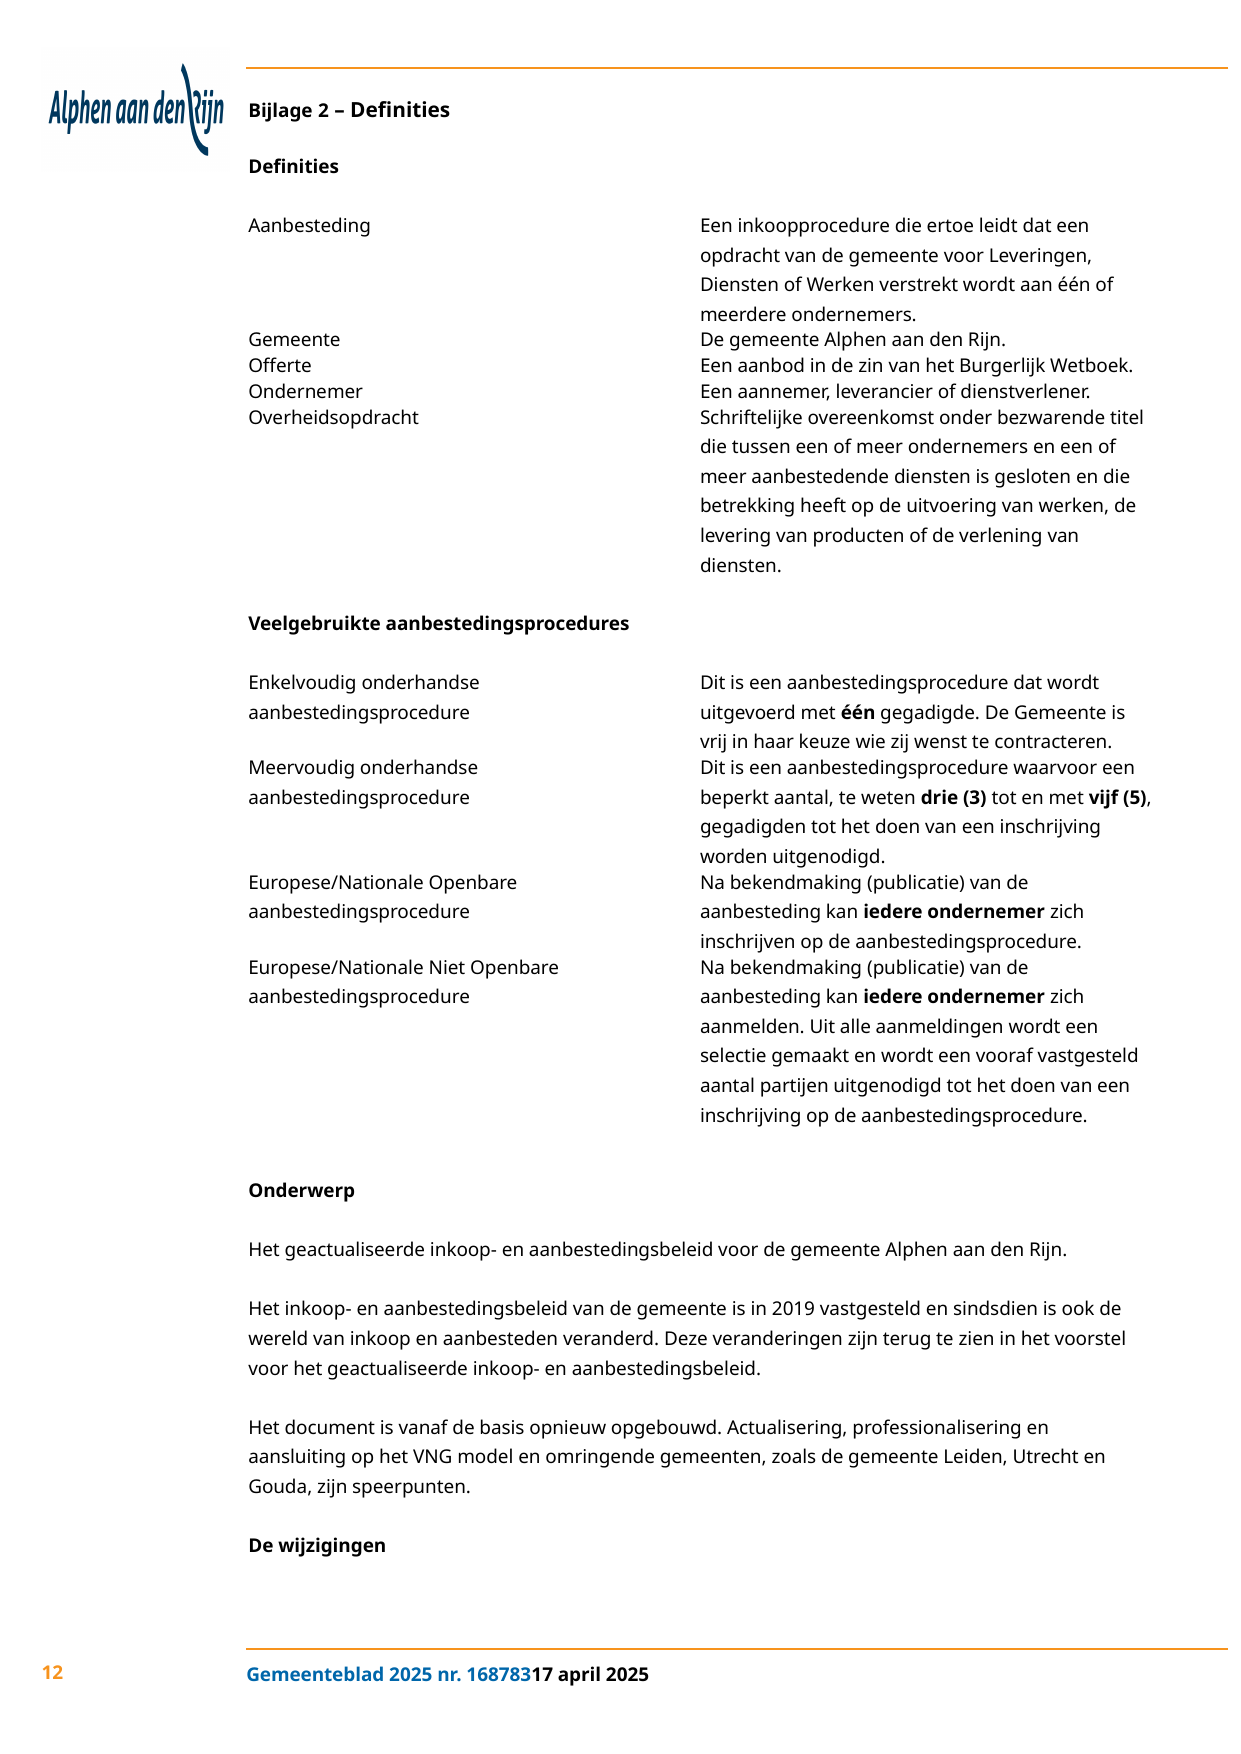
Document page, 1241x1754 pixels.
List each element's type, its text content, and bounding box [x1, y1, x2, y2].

text Het geactualiseerde inkoop- en aanbestedingsbeleid voor de gemeente Alphen aan den Rijn. [248, 1236, 1152, 1262]
table_header Een inkoopprocedure die ertoe leidt dat een opdracht van de gemeente voor Leveringen, Diensten of Werken verstrekt wordt aan één of meerdere ondernemers. [700, 212, 1152, 327]
text De wijzigingen [248, 1532, 1152, 1558]
text Veelgebruikte aanbestedingsprocedures [248, 610, 1152, 636]
text Definities [248, 153, 1152, 179]
table_cell Overheidsopdracht [248, 404, 700, 577]
table_cell Europese/Nationale Niet Openbare aanbestedingsprocedure [248, 954, 700, 1127]
table_cell Na bekendmaking (publicatie) van de aanbesteding kan iedere ondernemer zich inschrijven op de aanbestedingsprocedure. [700, 869, 1152, 954]
table_cell Schriftelijke overeenkomst onder bezwarende titel die tussen een of meer ondernemers en een of meer aanbestedende diensten is gesloten en die betrekking heeft op de uitvoering van werken, de levering van producten of de verlening van diensten. [700, 404, 1152, 577]
table_cell Europese/Nationale Openbare aanbestedingsprocedure [248, 869, 700, 954]
table_cell Offerte [248, 353, 700, 378]
table_header Aanbesteding [248, 212, 700, 327]
table_cell Ondernemer [248, 378, 700, 404]
table_cell Meervoudig onderhandse aanbestedingsprocedure [248, 755, 700, 869]
text Onderwerp [248, 1177, 1152, 1203]
table_cell Een aannemer, leverancier of dienstverlener. [700, 378, 1152, 404]
table_cell Een aanbod in de zin van het Burgerlijk Wetboek. [700, 353, 1152, 378]
table_cell Gemeente [248, 327, 700, 352]
picture [41, 47, 231, 172]
text Het document is vanaf de basis opnieuw opgebouwd. Actualisering, professionalisering en aansluiting op het VNG model en omringende gemeenten, zoals de gemeente Leiden, Utrecht en Gouda, zijn speerpunten. [248, 1414, 1152, 1499]
table_header Enkelvoudig onderhandse aanbestedingsprocedure [248, 670, 700, 754]
table_cell De gemeente Alphen aan den Rijn. [700, 327, 1152, 352]
text Bijlage 2 – Definities [248, 95, 1152, 123]
table_header Dit is een aanbestedingsprocedure dat wordt uitgevoerd met één gegadigde. De Gemeente is vrij in haar keuze wie zij wenst te contracteren. [700, 670, 1152, 754]
table_cell Na bekendmaking (publicatie) van de aanbesteding kan iedere ondernemer zich aanmelden. Uit alle aanmeldingen wordt een selectie gemaakt en wordt een vooraf vastgesteld aantal partijen uitgenodigd tot het doen van een inschrijving op de aanbestedingsprocedure. [700, 954, 1152, 1127]
text Het inkoop- en aanbestedingsbeleid van de gemeente is in 2019 vastgesteld en sindsdien is ook de wereld van inkoop en aanbesteden veranderd. Deze veranderingen zijn terug te zien in het voorstel voor het geactualiseerde inkoop- en aanbestedingsbeleid. [248, 1296, 1152, 1381]
table_cell Dit is een aanbestedingsprocedure waarvoor een beperkt aantal, te weten drie (3) tot en met vijf (5), gegadigden tot het doen van een inschrijving worden uitgenodigd. [700, 755, 1152, 869]
